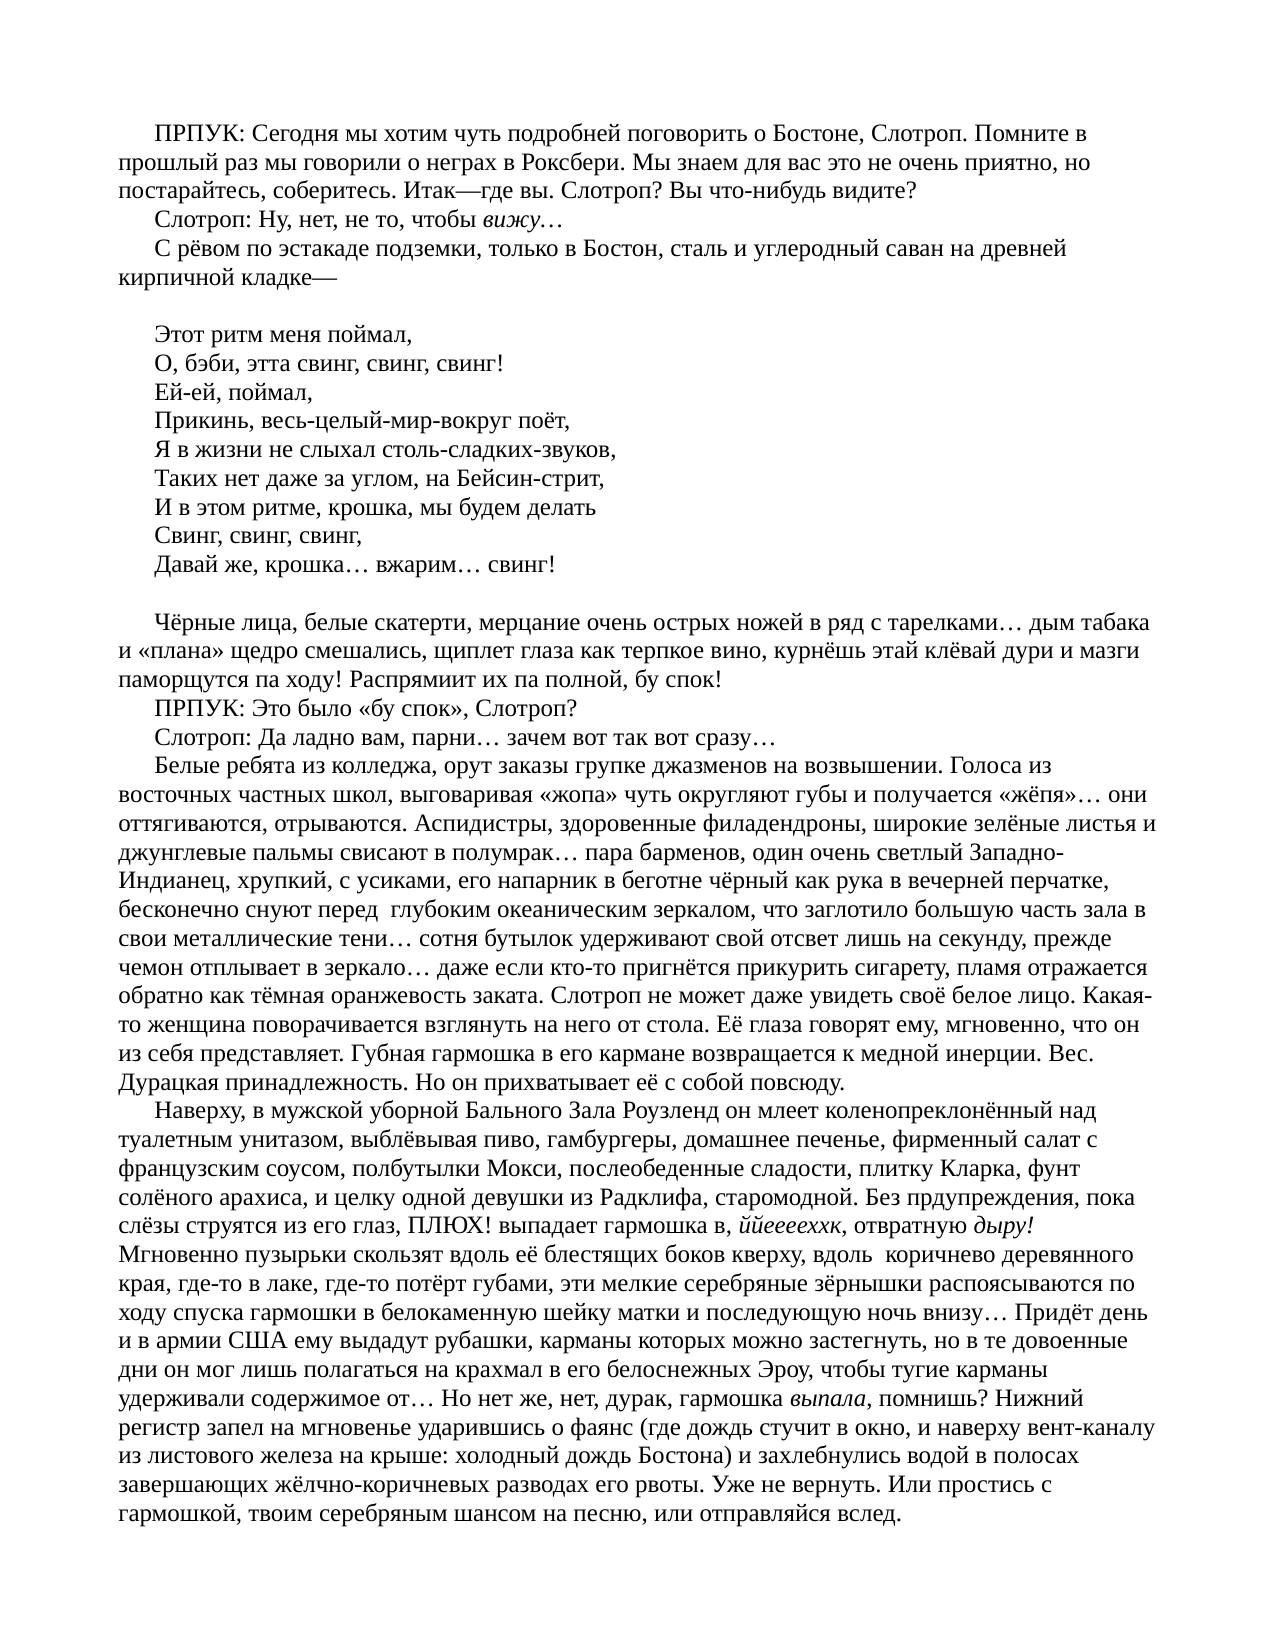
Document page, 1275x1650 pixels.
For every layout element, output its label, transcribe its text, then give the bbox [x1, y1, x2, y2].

text Слотроп: Да ладно вам, парни… зачем вот так вот сразу… [118, 722, 1157, 751]
text Свинг, свинг, свинг, [118, 521, 1157, 549]
text И в этом ритме, крошка, мы будем делать [118, 492, 1157, 521]
text Прикинь, весь-целый-мир-вокруг поёт, [118, 406, 1157, 434]
text С рёвом по эстакаде подземки, только в Бостон, сталь и углеродный саван на древней кирпичной кладке— [118, 233, 1157, 291]
text О, бэби, этта свинг, свинг, свинг! [118, 348, 1157, 377]
text Слотроп: Ну, нет, не то, чтобы вижу… [118, 204, 1157, 233]
text Белые ребята из колледжа, орут заказы групке джазменов на возвышении. Голоса из восточных частных школ, выговаривая «жопа» чуть округляют губы и получается «жёпя»… они оттягиваются, отрываются. Аспидистры, здоровенные филадендроны, широкие зелёные листья и джунглевые пальмы свисают в полумрак… пара барменов, один очень светлый Западно-Индианец, хрупкий, с усиками, его напарник в беготне чёрный как рука в вечерней перчатке, бесконечно снуют перед глубоким океаническим зеркалом, что заглотило большую часть зала в свои металлические тени… сотня бутылок удерживают свой отсвет лишь на секунду, прежде чемон отплывает в зеркало… даже если кто-то пригнётся прикурить сигарету, пламя отражается обратно как тёмная оранжевость заката. Слотроп не может даже увидеть своё белое лицо. Какая-то женщина поворачивается взглянуть на него от стола. Её глаза говорят ему, мгновенно, что он из себя представляет. Губная гармошка в его кармане возвращается к медной инерции. Вес. Дурацкая принадлежность. Но он прихватывает её с собой повсюду. [118, 751, 1157, 1096]
text ПРПУК: Сегодня мы хотим чуть подробней поговорить о Бостоне, Слотроп. Помните в прошлый раз мы говорили о неграх в Роксбери. Мы знаем для вас это не очень приятно, но постарайтесь, соберитесь. Итак—где вы. Слотроп? Вы что-нибудь видите? [118, 118, 1157, 204]
text Таких нет даже за углом, на Бейсин-стрит, [118, 463, 1157, 492]
text ПРПУК: Это было «бу спок», Слотроп? [118, 693, 1157, 722]
text Наверху, в мужской уборной Бального Зала Роузленд он млеет коленопреклонённый над туалетным унитазом, выблёвывая пиво, гамбургеры, домашнее печенье, фирменный салат с французским соусом, полбутылки Мокси, послеобеденные сладости, плитку Кларка, фунт солёного арахиса, и целку одной девушки из Радклифа, старомодной. Без прдупреждения, пока слёзы струятся из его глаз, ПЛЮХ! выпадает гармошка в, ййееееххк, отвратную дыру! Мгновенно пузырьки скользят вдоль её блестящих боков кверху, вдоль коричнево деревянного края, где-то в лаке, где-то потёрт губами, эти мелкие серебряные зёрнышки распоясываются по ходу спуска гармошки в белокаменную шейку матки и последующую ночь внизу… Придёт день и в армии США ему выдадут рубашки, карманы которых можно застегнуть, но в те довоенные дни он мог лишь полагаться на крахмал в его белоснежных Эроу, чтобы тугие карманы удерживали содержимое от… Но нет же, нет, дурак, гармошка выпала, помнишь? Нижний регистр запел на мгновенье ударившись о фаянс (где дождь стучит в окно, и наверху вент-каналу из листового железа на крыше: холодный дождь Бостона) и захлебнулись водой в полосах завершающих жёлчно-коричневых разводах его рвоты. Уже не вернуть. Или простись с гармошкой, твоим серебряным шансом на песню, или отправляйся вслед. [118, 1096, 1157, 1527]
text Чёрные лица, белые скатерти, мерцание очень острых ножей в ряд с тарелками… дым табака и «плана» щедро смешались, щиплет глаза как терпкое вино, курнёшь этай клёвай дури и мазги паморщутся па ходу! Распрямиит их па полной, бу спок! [118, 607, 1157, 693]
text Ей-ей, поймал, [118, 377, 1157, 406]
text Я в жизни не слыхал столь-сладких-звуков, [118, 434, 1157, 463]
text Этот ритм меня поймал, [118, 319, 1157, 348]
text Давай же, крошка… вжарим… свинг! [118, 549, 1157, 578]
